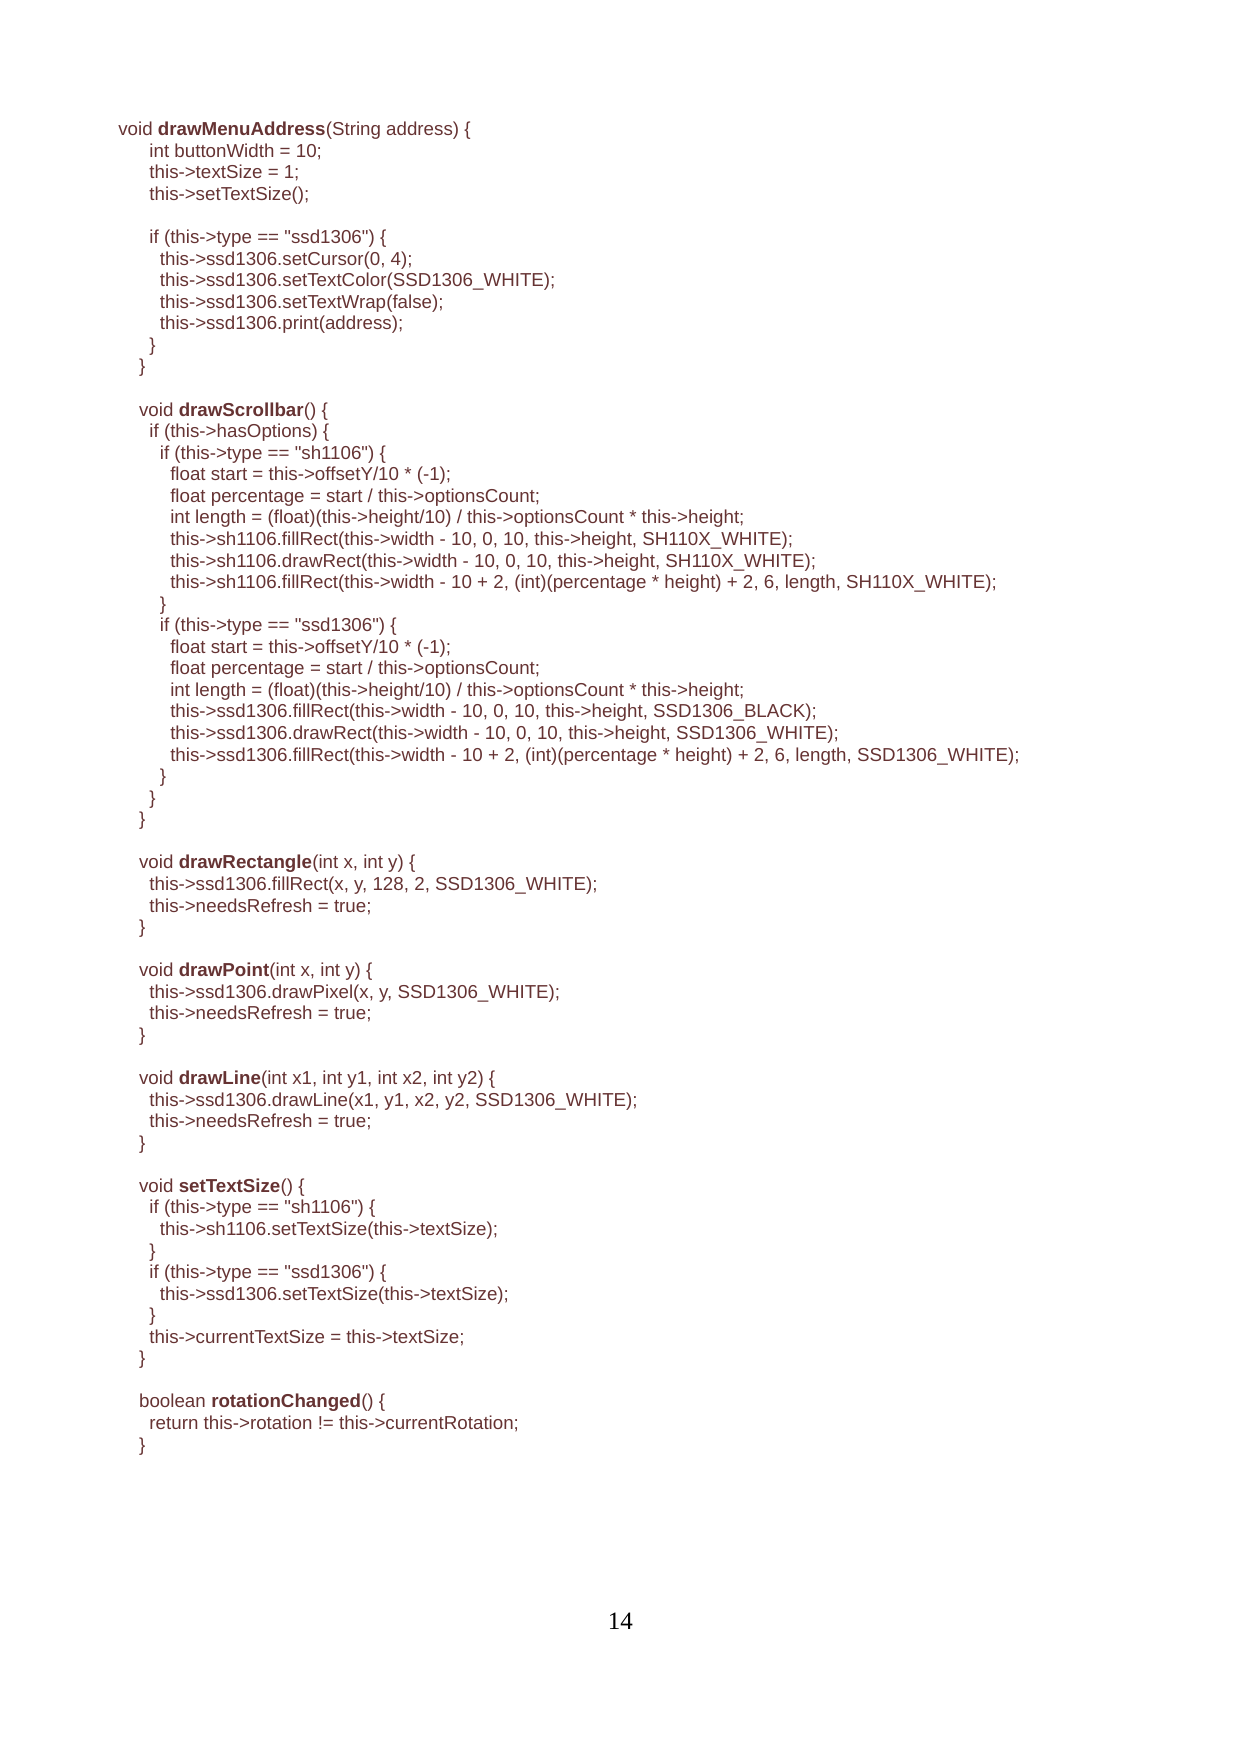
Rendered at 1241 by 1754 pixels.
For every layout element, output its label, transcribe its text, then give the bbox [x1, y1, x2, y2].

text if (this->type == "ssd1306") { [118, 614, 1122, 636]
text this->ssd1306.drawRect(this->width - 10, 0, 10, this->height, SSD1306_WHITE); [118, 722, 1122, 743]
text } [118, 916, 1122, 937]
text float start = this->offsetY/10 * (-1); [118, 463, 1122, 485]
text this->sh1106.drawRect(this->width - 10, 0, 10, this->height, SH110X_WHITE); [118, 549, 1122, 571]
text this->sh1106.fillRect(this->width - 10, 0, 10, this->height, SH110X_WHITE); [118, 528, 1122, 549]
text if (this->type == "sh1106") { [118, 1196, 1122, 1218]
text void setTextSize() { [118, 1175, 1122, 1196]
text } [118, 1433, 1122, 1455]
text } [118, 1239, 1122, 1261]
text this->ssd1306.fillRect(this->width - 10 + 2, (int)(percentage * height) + 2, 6, length, SSD1306_WHITE); [118, 743, 1122, 765]
text this->ssd1306.print(address); [118, 312, 1122, 334]
text } [118, 808, 1122, 830]
text if (this->type == "ssd1306") { [118, 226, 1122, 247]
text } [118, 355, 1122, 377]
text boolean rotationChanged() { [118, 1390, 1122, 1412]
text int length = (float)(this->height/10) / this->optionsCount * this->height; [118, 506, 1122, 528]
text if (this->type == "ssd1306") { [118, 1261, 1122, 1282]
text this->currentTextSize = this->textSize; [118, 1326, 1122, 1347]
text } [118, 765, 1122, 787]
text this->ssd1306.setCursor(0, 4); [118, 247, 1122, 269]
text this->needsRefresh = true; [118, 1002, 1122, 1024]
text this->ssd1306.drawLine(x1, y1, x2, y2, SSD1306_WHITE); [118, 1088, 1122, 1110]
text this->ssd1306.setTextWrap(false); [118, 291, 1122, 312]
text if (this->hasOptions) { [118, 420, 1122, 442]
text void drawMenuAddress(String address) { [118, 118, 1122, 140]
text this->ssd1306.fillRect(x, y, 128, 2, SSD1306_WHITE); [118, 873, 1122, 894]
text } [118, 1347, 1122, 1369]
text } [118, 1132, 1122, 1153]
text } [118, 334, 1122, 355]
text this->ssd1306.setTextColor(SSD1306_WHITE); [118, 269, 1122, 291]
text } [118, 1304, 1122, 1326]
text void drawScrollbar() { [118, 398, 1122, 420]
text } [118, 592, 1122, 614]
text float start = this->offsetY/10 * (-1); [118, 636, 1122, 657]
text int length = (float)(this->height/10) / this->optionsCount * this->height; [118, 679, 1122, 700]
text void drawPoint(int x, int y) { [118, 959, 1122, 981]
text this->sh1106.fillRect(this->width - 10 + 2, (int)(percentage * height) + 2, 6, length, SH110X_WHITE); [118, 571, 1122, 592]
text this->setTextSize(); [118, 183, 1122, 204]
text this->ssd1306.drawPixel(x, y, SSD1306_WHITE); [118, 981, 1122, 1002]
text if (this->type == "sh1106") { [118, 442, 1122, 463]
text this->textSize = 1; [118, 161, 1122, 183]
text float percentage = start / this->optionsCount; [118, 657, 1122, 679]
text this->ssd1306.setTextSize(this->textSize); [118, 1282, 1122, 1304]
text this->sh1106.setTextSize(this->textSize); [118, 1218, 1122, 1239]
text } [118, 1024, 1122, 1045]
text } [118, 787, 1122, 808]
text this->needsRefresh = true; [118, 894, 1122, 916]
text void drawRectangle(int x, int y) { [118, 851, 1122, 873]
text return this->rotation != this->currentRotation; [118, 1412, 1122, 1433]
text this->ssd1306.fillRect(this->width - 10, 0, 10, this->height, SSD1306_BLACK); [118, 700, 1122, 722]
text float percentage = start / this->optionsCount; [118, 485, 1122, 506]
text this->needsRefresh = true; [118, 1110, 1122, 1132]
text int buttonWidth = 10; [118, 140, 1122, 161]
text void drawLine(int x1, int y1, int x2, int y2) { [118, 1067, 1122, 1088]
